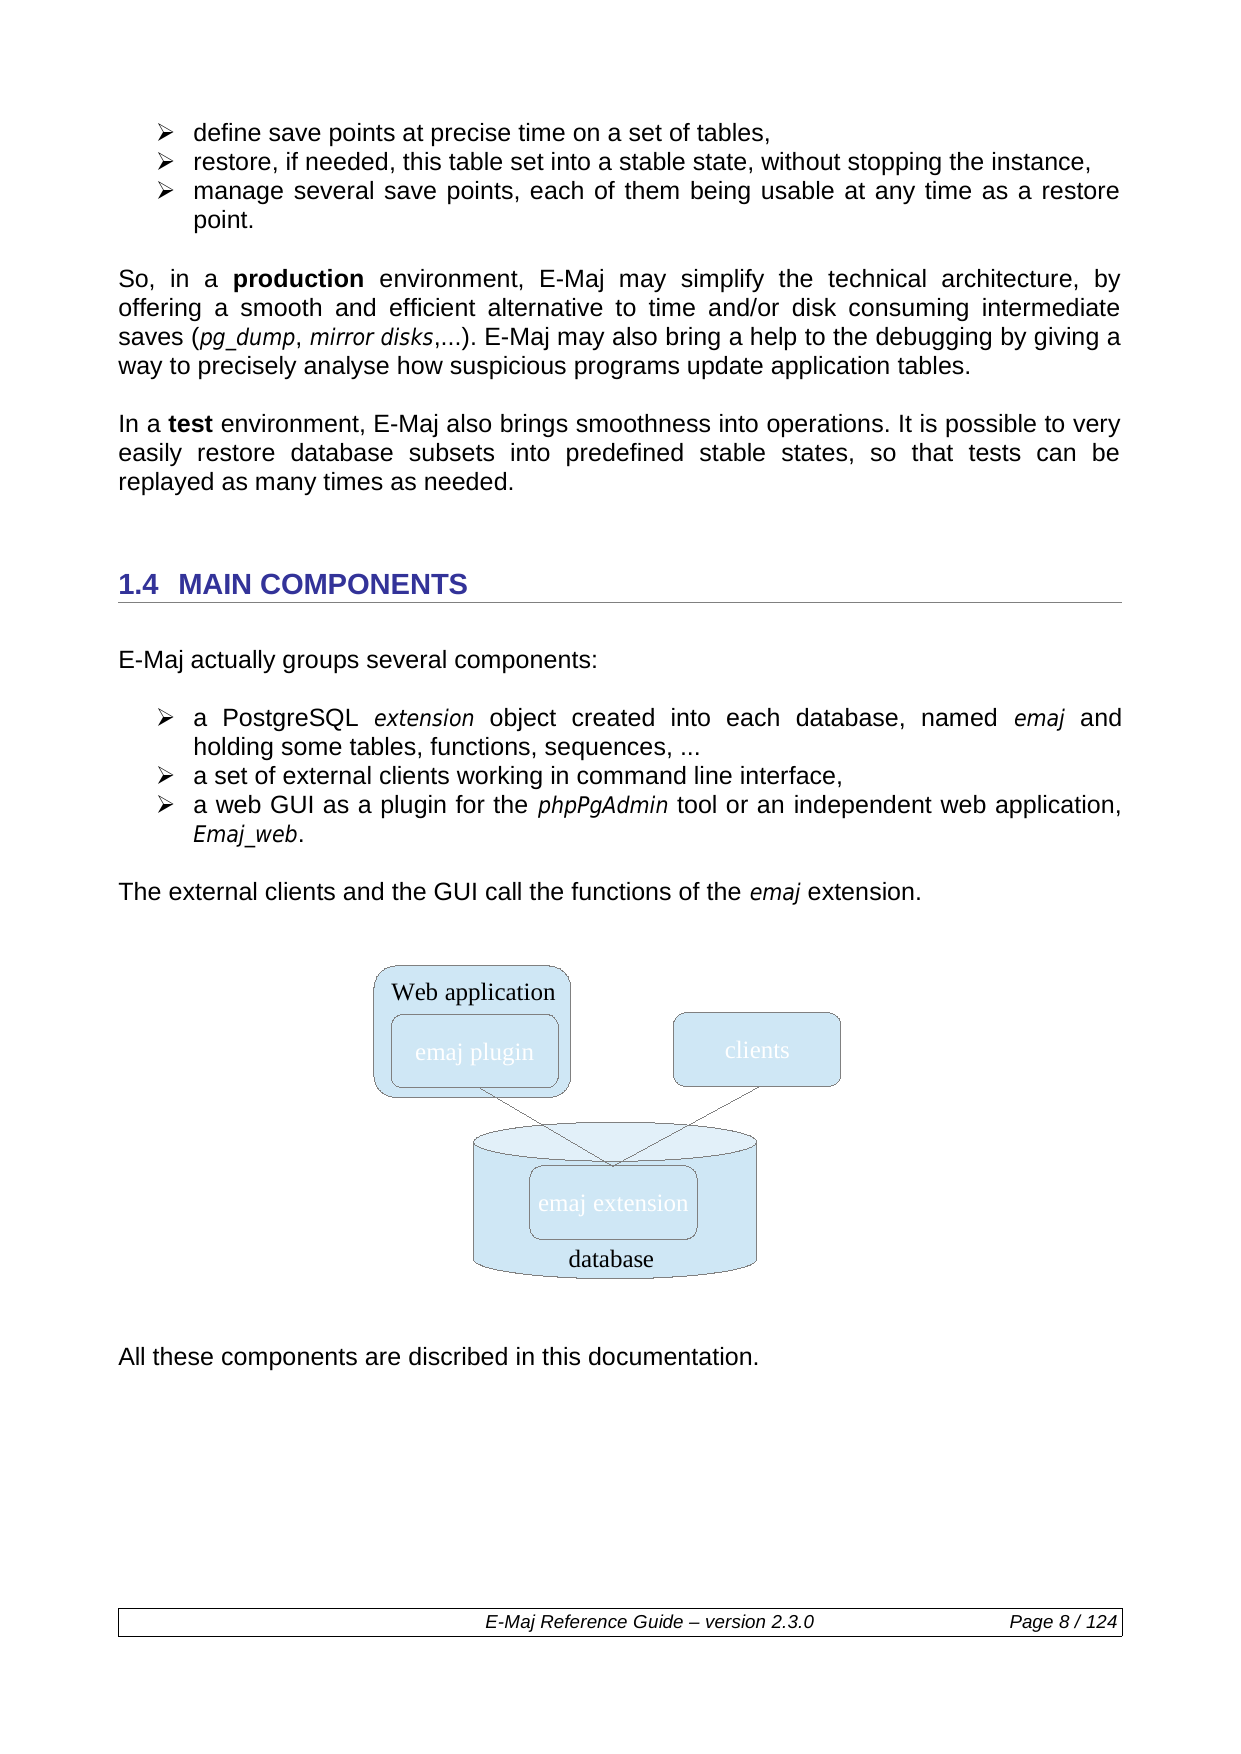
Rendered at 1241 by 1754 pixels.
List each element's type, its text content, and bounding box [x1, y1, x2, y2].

text So, in a production environment, E-Maj may simplify the technical architecture, by offering a smooth and efficient alternative to time and/or disk consuming intermediate saves (pg_dump, mirror disks,...). E-Maj may also bring a help to the debugging by giving a way to precisely analyse how suspicious programs update application tables. [118, 263, 1122, 380]
subtitle Main components [118, 567, 1122, 602]
list a web GUI as a plugin for the phpPgAdmin tool or an independent web application, Emaj_web. [156, 790, 1122, 848]
list a PostgreSQL extension object created into each database, named emaj and holding some tables, functions, sequences, ... [156, 703, 1122, 761]
list define save points at precise time on a set of tables, [156, 118, 1122, 147]
text The external clients and the GUI call the functions of the emaj extension. [118, 877, 1122, 906]
list a set of external clients working in command line interface, [156, 761, 1122, 790]
text In a test environment, E-Maj also brings smoothness into operations. It is possible to very easily restore database subsets into predefined stable states, so that tests can be replayed as many times as needed. [118, 409, 1122, 496]
text All these components are discribed in this documentation. [118, 1342, 1122, 1371]
text E-Maj actually groups several components: [118, 645, 1122, 674]
list manage several save points, each of them being usable at any time as a restore point. [156, 176, 1122, 234]
list restore, if needed, this table set into a stable state, without stopping the instance, [156, 147, 1122, 176]
